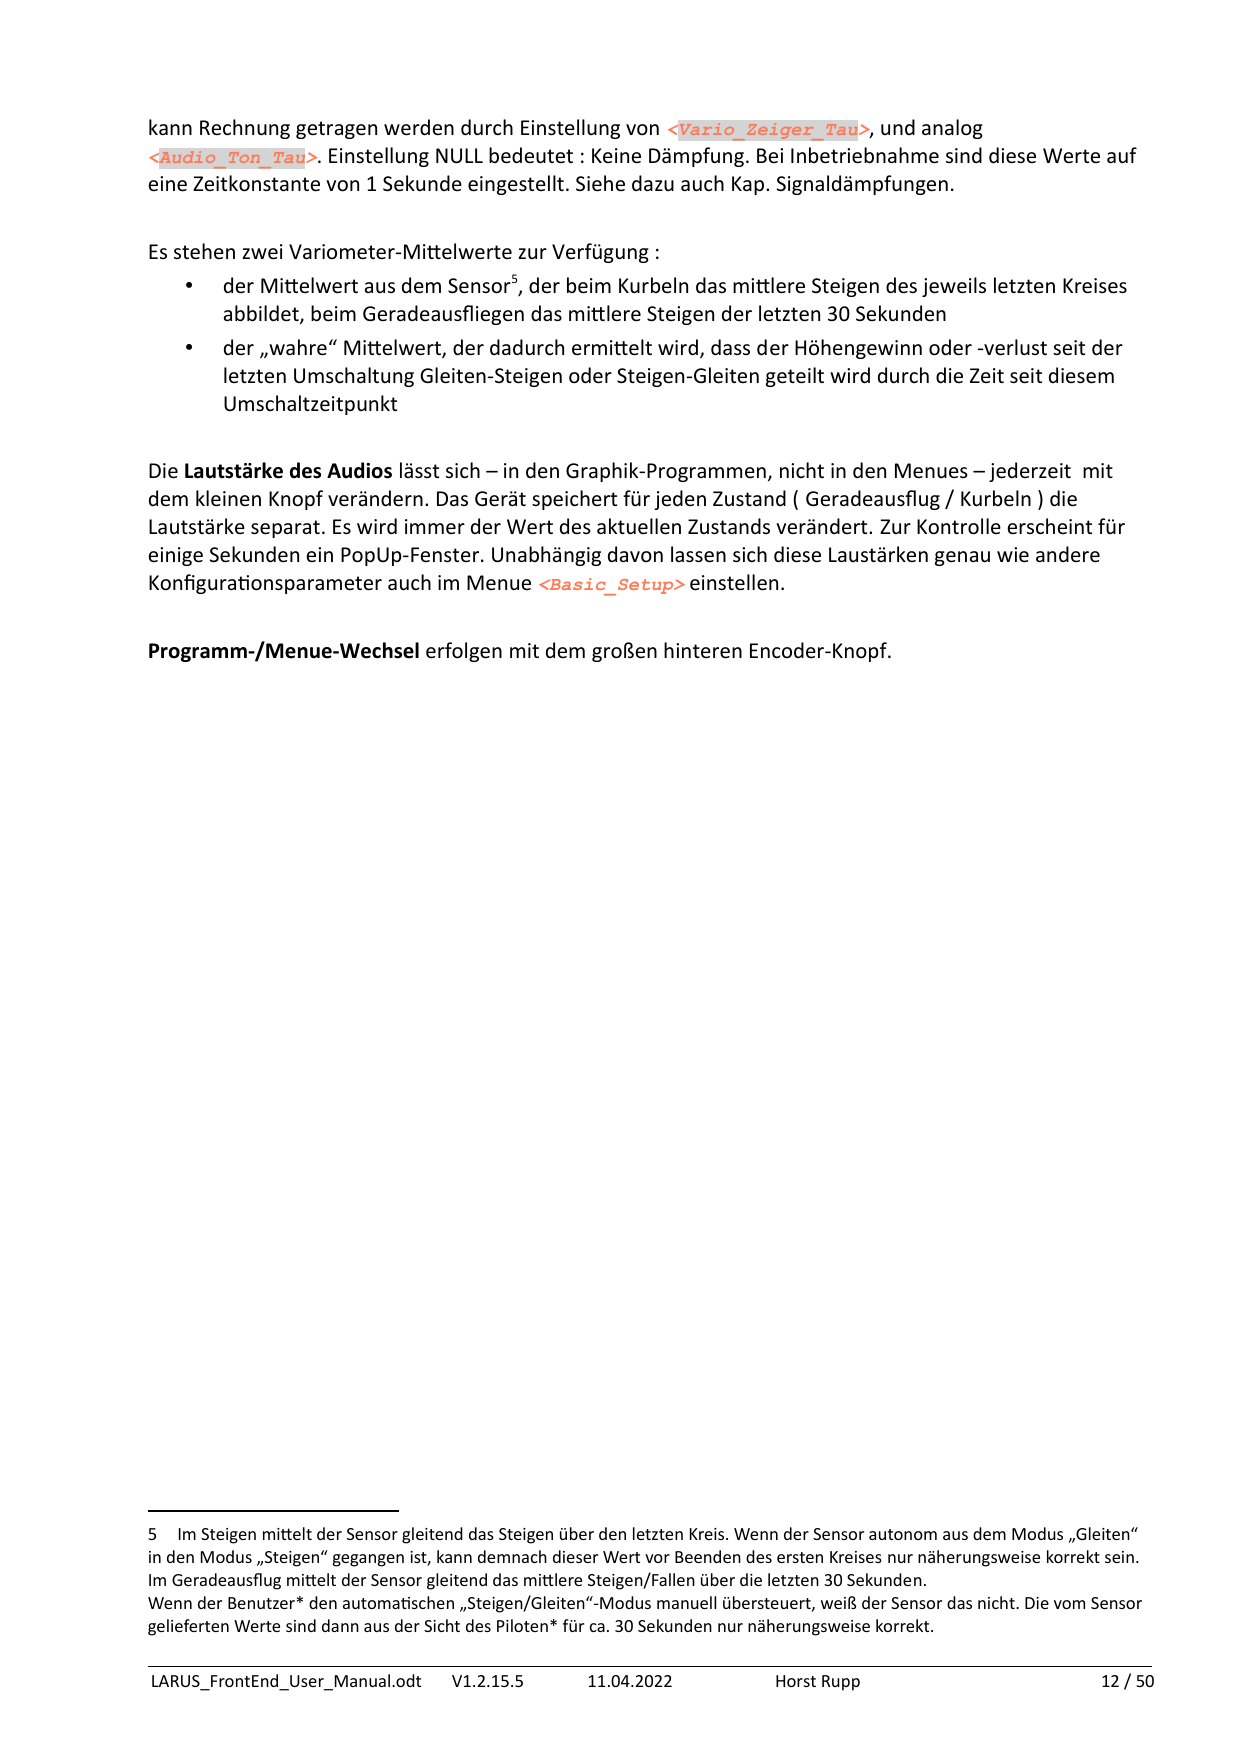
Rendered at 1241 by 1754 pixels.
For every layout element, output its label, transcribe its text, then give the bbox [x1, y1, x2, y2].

list der „wahre“ Mittelwert, der dadurch ermittelt wird, dass der Höhengewinn oder -verlust seit der letzten Umschaltung Gleiten-Steigen oder Steigen-Gleiten geteilt wird durch die Zeit seit diesem Umschaltzeitpunkt [185, 333, 1152, 417]
list Im Steigen mittelt der Sensor gleitend das Steigen über den letzten Kreis. Wenn der Sensor autonom aus dem Modus „Gleiten“ in den Modus „Steigen“ gegangen ist, kann demnach dieser Wert vor Beenden des ersten Kreises nur näherungsweise korrekt sein. Im Geradeausflug mittelt der Sensor gleitend das mittlere Steigen/Fallen über die letzten 30 Sekunden. Wenn der Benutzer* den automatischen „Steigen/Gleiten“-Modus manuell übersteuert, weiß der Sensor das nicht. Die vom Sensor gelieferten Werte sind dann aus der Sicht des Piloten* für ca. 30 Sekunden nur näherungsweise korrekt. [148, 1523, 1152, 1660]
text kann Rechnung getragen werden durch Einstellung von <Vario_Zeiger_Tau>, und analog <Audio_Ton_Tau>. Einstellung NULL bedeutet : Keine Dämpfung. Bei Inbetriebnahme sind diese Werte auf eine Zeitkonstante von 1 Sekunde eingestellt. Siehe dazu auch Kap. Signaldämpfungen. [148, 113, 1152, 197]
text Die Lautstärke des Audios lässt sich – in den Graphik-Programmen, nicht in den Menues – jederzeit mit dem kleinen Knopf verändern. Das Gerät speichert für jeden Zustand ( Geradeausflug / Kurbeln ) die Lautstärke separat. Es wird immer der Wert des aktuellen Zustands verändert. Zur Kontrolle erscheint für einige Sekunden ein PopUp-Fenster. Unabhängig davon lassen sich diese Laustärken genau wie andere Konfigurationsparameter auch im Menue <Basic_Setup> einstellen. [148, 456, 1152, 597]
text Es stehen zwei Variometer-Mittelwerte zur Verfügung : [148, 237, 1152, 265]
list der Mittelwert aus dem Sensor, der beim Kurbeln das mittlere Steigen des jeweils letzten Kreises abbildet, beim Geradeausfliegen das mittlere Steigen der letzten 30 Sekunden [185, 271, 1152, 327]
text Programm-/Menue-Wechsel erfolgen mit dem großen hinteren Encoder-Knopf. [148, 636, 1152, 664]
